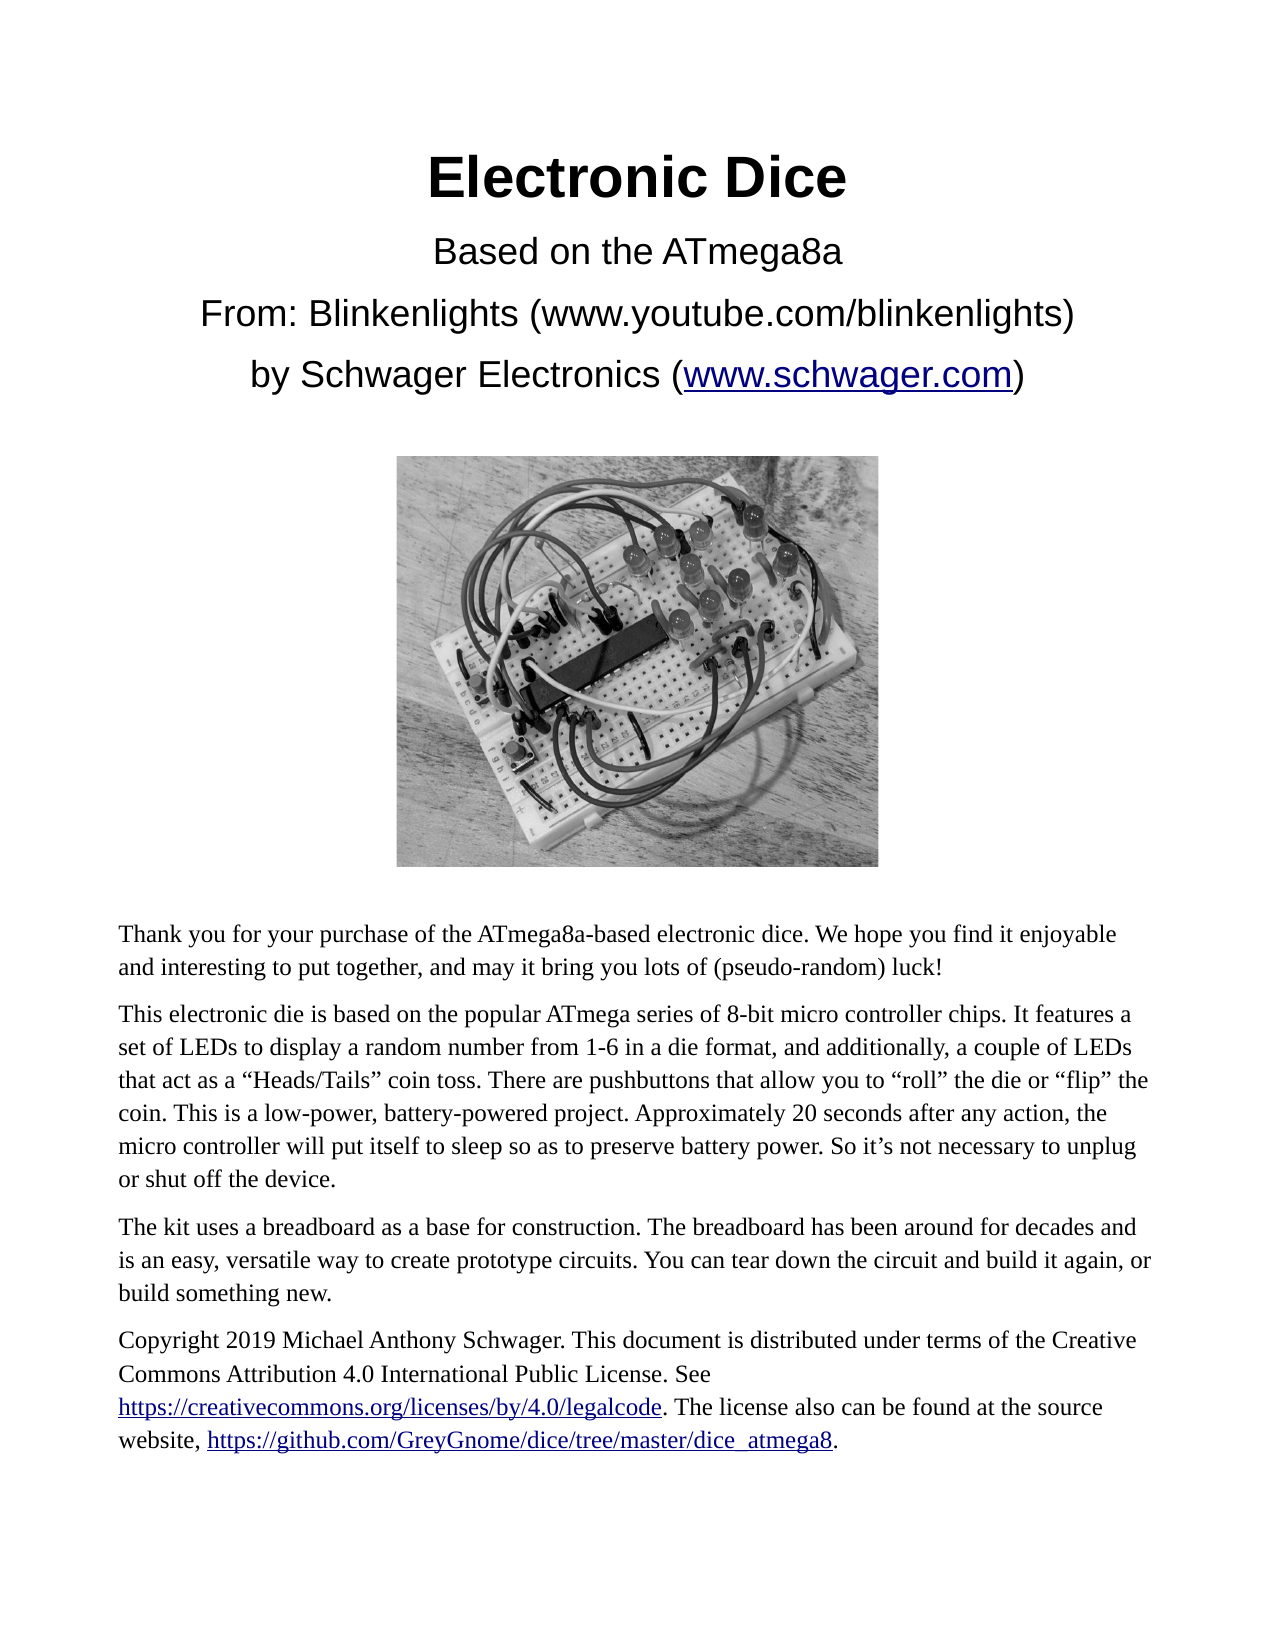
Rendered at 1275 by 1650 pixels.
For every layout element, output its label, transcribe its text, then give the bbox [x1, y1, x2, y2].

subtitle by Schwager Electronics (www.schwager.com) [118, 353, 1157, 396]
title Electronic Dice [118, 143, 1157, 210]
text The kit uses a breadboard as a base for construction. The breadboard has been around for decades and is an easy, versatile way to create prototype circuits. You can tear down the circuit and build it again, or build something new. [118, 1212, 1157, 1307]
picture [396, 456, 879, 867]
subtitle From: Blinkenlights (www.youtube.com/blinkenlights) [118, 291, 1157, 334]
subtitle Based on the ATmega8a [118, 229, 1157, 272]
text Thank you for your purchase of the ATmega8a-based electronic dice. We hope you find it enjoyable and interesting to put together, and may it bring you lots of (pseudo-random) luck! [118, 919, 1157, 980]
text Copyright 2019 Michael Anthony Schwager. This document is distributed under terms of the Creative Commons Attribution 4.0 International Public License. See https://creativecommons.org/licenses/by/4.0/legalcode. The license also can be found at the source website, https://github.com/GreyGnome/dice/tree/master/dice_atmega8. [118, 1326, 1157, 1453]
text This electronic die is based on the popular ATmega series of 8-bit micro controller chips. It features a set of LEDs to display a random number from 1-6 in a die format, and additionally, a couple of LEDs that act as a “Heads/Tails” coin toss. There are pushbuttons that allow you to “roll” the die or “flip” the coin. This is a low-power, battery-powered project. Approximately 20 seconds after any action, the micro controller will put itself to sleep so as to preserve battery power. So it’s not necessary to unplug or shut off the device. [118, 999, 1157, 1193]
